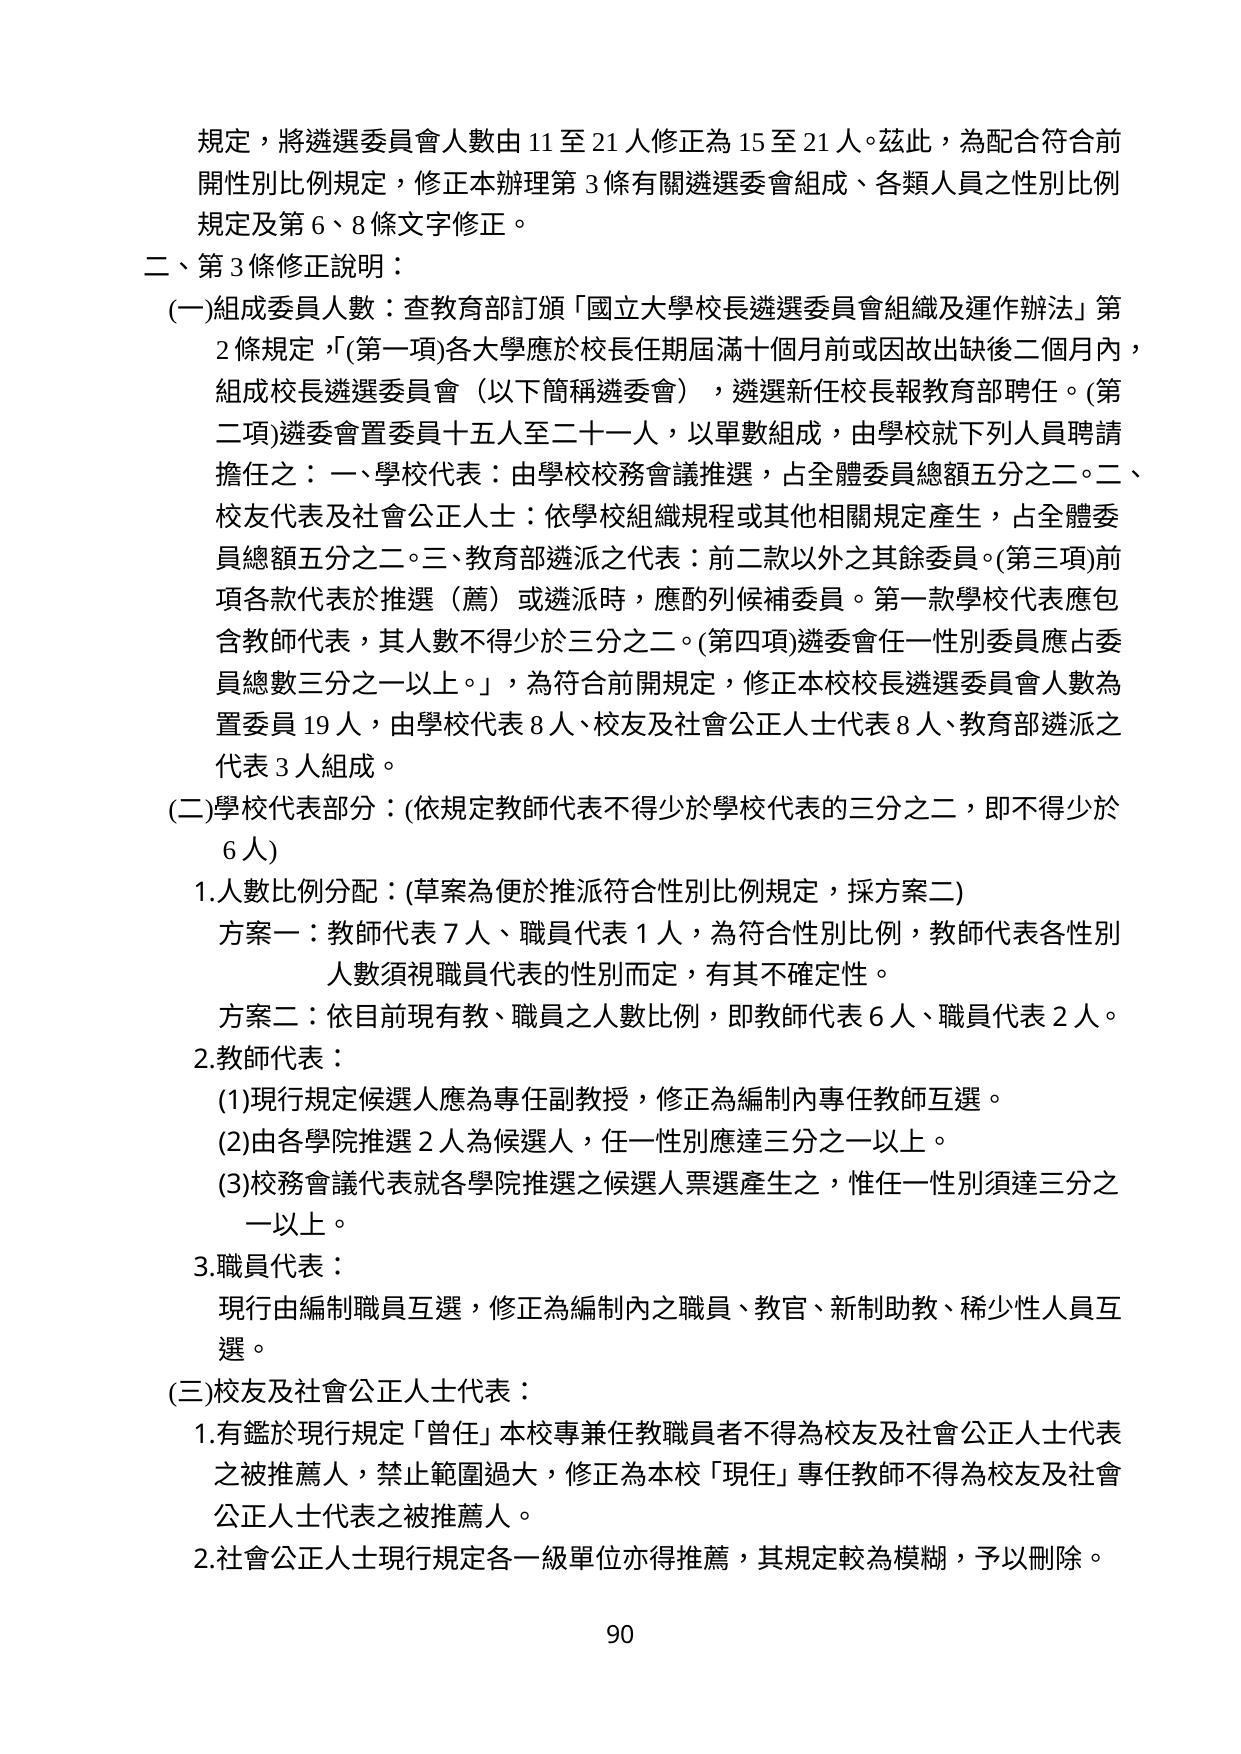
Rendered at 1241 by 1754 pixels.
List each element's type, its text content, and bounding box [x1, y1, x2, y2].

text 2.教師代表： [193, 1035, 1122, 1076]
text 2.社會公正人士現行規定各一級單位亦得推薦，其規定較為模糊，予以刪除。 [193, 1535, 1122, 1576]
text (一)組成委員人數：查教育部訂頒「國立大學校長遴選委員會組織及運作辦法」第2條規定，「(第一項)各大學應於校長任期屆滿十個月前或因故出缺後二個月內，組成校長遴選委員會（以下簡稱遴委會），遴選新任校長報教育部聘任。(第二項)遴委會置委員十五人至二十一人，以單數組成，由學校就下列人員聘請擔任之： 一、學校代表：由學校校務會議推選，占全體委員總額五分之二。二、校友代表及社會公正人士：依學校組織規程或其他相關規定產生，占全體委員總額五分之二。三、教育部遴派之代表：前二款以外之其餘委員。(第三項)前項各款代表於推選（薦）或遴派時，應酌列候補委員。第一款學校代表應包含教師代表，其人數不得少於三分之二。(第四項)遴委會任一性別委員應占委員總數三分之一以上。」，為符合前開規定，修正本校校長遴選委員會人數為置委員19人，由學校代表8人、校友及社會公正人士代表8人、教育部遴派之代表3人組成。 [168, 285, 1122, 785]
text 現行由編制職員互選，修正為編制內之職員、教官、新制助教、稀少性人員互選。 [218, 1285, 1122, 1368]
text 方案二：依目前現有教、職員之人數比例，即教師代表6人、職員代表2人。 [218, 993, 1122, 1035]
text (2)由各學院推選2人為候選人，任一性別應達三分之一以上。 [218, 1118, 1122, 1160]
text 3.職員代表： [193, 1243, 1122, 1285]
text 方案一：教師代表7人、職員代表1人，為符合性別比例，教師代表各性別人數須視職員代表的性別而定，有其不確定性。 [218, 910, 1122, 993]
text (三)校友及社會公正人士代表： [168, 1368, 1122, 1410]
text (1)現行規定候選人應為專任副教授，修正為編制內專任教師互選。 [218, 1076, 1122, 1118]
text (3)校務會議代表就各學院推選之候選人票選產生之，惟任一性別須達三分之一以上。 [218, 1160, 1122, 1243]
text 規定，將遴選委員會人數由11至21人修正為15至21人。茲此，為配合符合前開性別比例規定，修正本辦理第3條有關遴選委會組成、各類人員之性別比例規定及第6、8條文字修正。 [143, 118, 1122, 243]
text (二)學校代表部分：(依規定教師代表不得少於學校代表的三分之二，即不得少於6人) [168, 785, 1122, 868]
text 1.有鑑於現行規定「曾任」本校專兼任教職員者不得為校友及社會公正人士代表之被推薦人，禁止範圍過大，修正為本校「現任」專任教師不得為校友及社會公正人士代表之被推薦人。 [193, 1410, 1122, 1535]
text 1.人數比例分配：(草案為便於推派符合性別比例規定，採方案二) [193, 868, 1122, 910]
text 二、第3條修正說明： [143, 243, 1122, 285]
